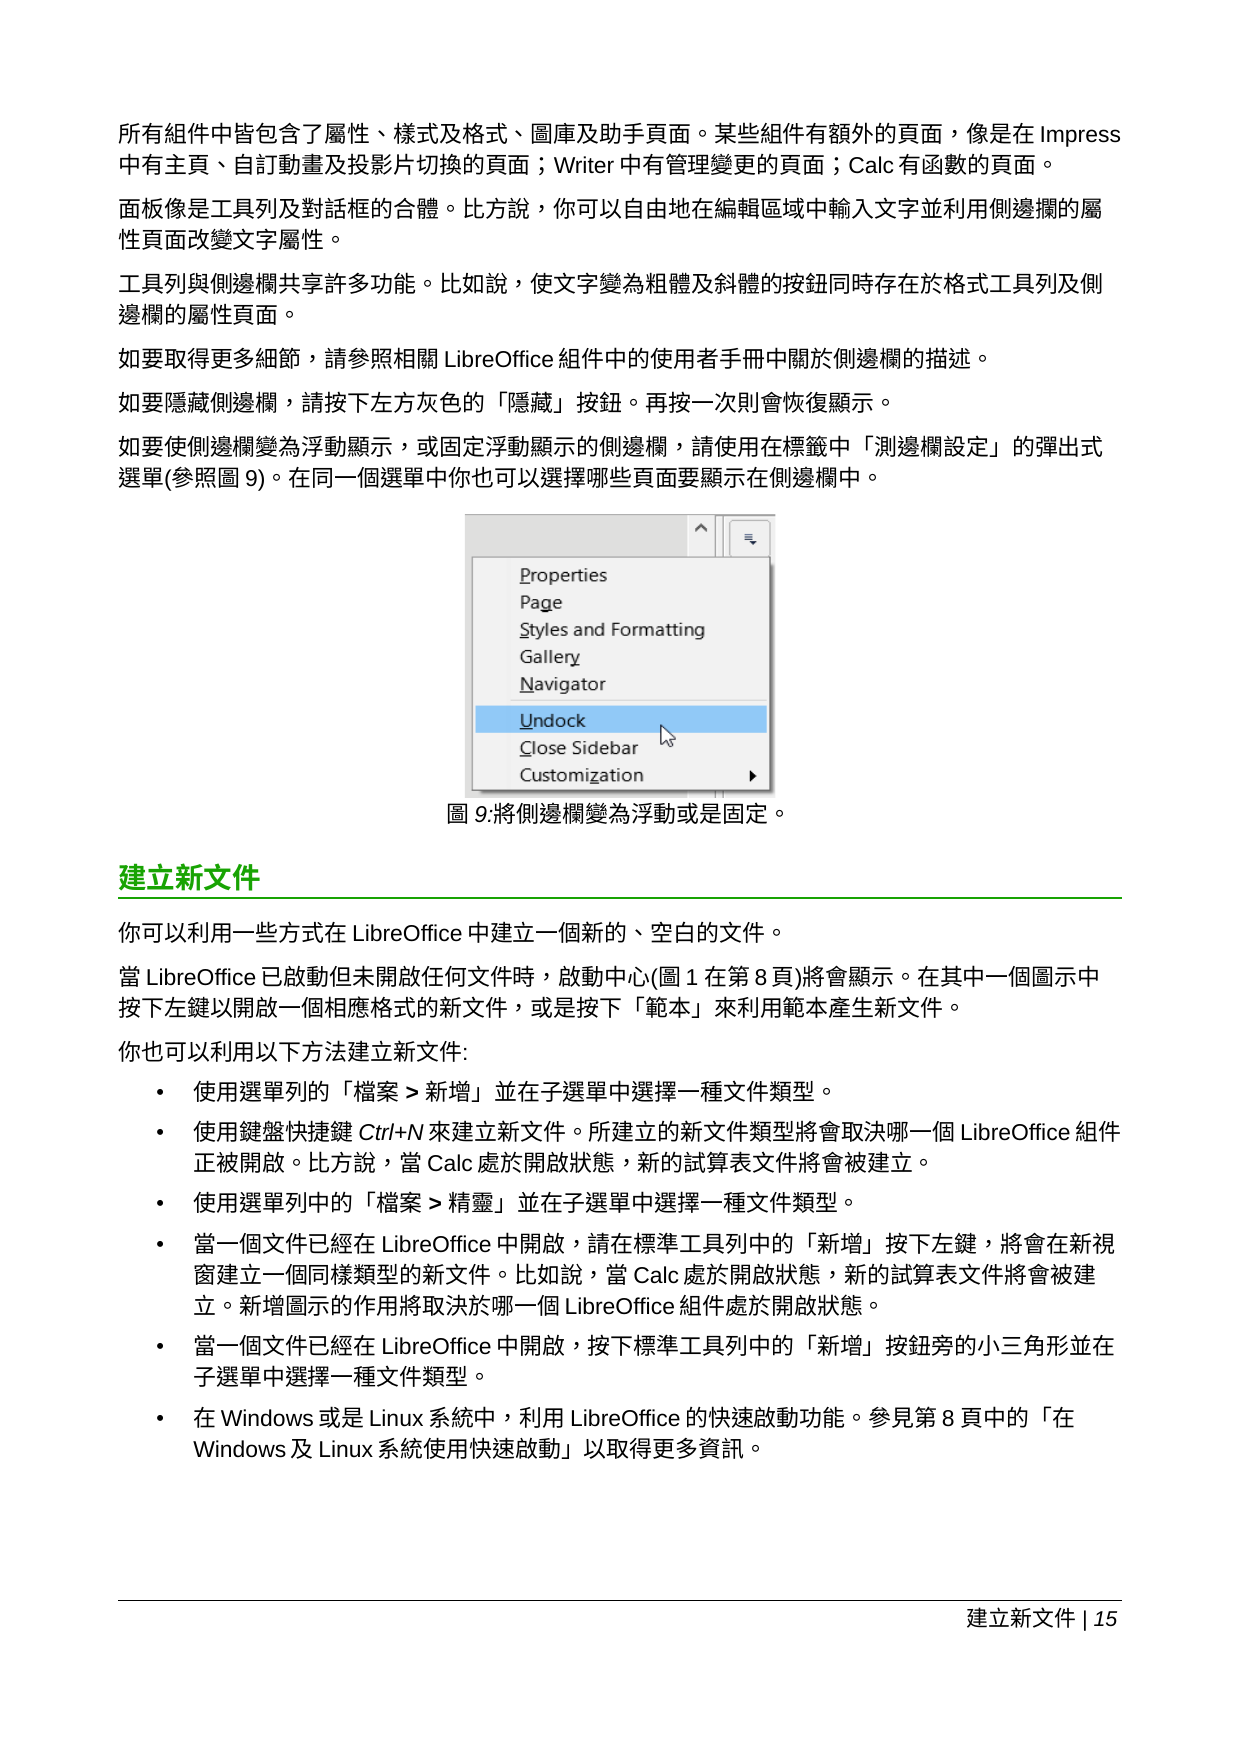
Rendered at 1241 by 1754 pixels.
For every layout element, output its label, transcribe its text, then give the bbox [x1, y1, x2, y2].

text 你可以利用一些方式在LibreOffice中建立一個新的、空白的文件。 [118, 917, 1122, 948]
picture [464, 514, 776, 798]
text 如要隱藏側邊欄，請按下左方灰色的「隱藏」按鈕。再按一次則會恢復顯示。 [118, 387, 1122, 418]
list 使用選單列中的「檔案 > 精靈」並在子選單中選擇一種文件類型。 [156, 1187, 1122, 1219]
text 圖9:將側邊欄變為浮動或是固定。 [283, 798, 957, 829]
list 當一個文件已經在LibreOffice中開啟，按下標準工具列中的「新增」按鈕旁的小三角形並在子選單中選擇一種文件類型。 [156, 1330, 1122, 1393]
list 使用選單列的「檔案 > 新增」並在子選單中選擇一種文件類型。 [156, 1076, 1122, 1107]
text 所有組件中皆包含了屬性、樣式及格式、圖庫及助手頁面。某些組件有額外的頁面，像是在Impress中有主頁、自訂動畫及投影片切換的頁面；Writer中有管理變更的頁面；Calc有函數的頁面。 [118, 118, 1122, 181]
text 你也可以利用以下方法建立新文件: [118, 1036, 1122, 1067]
list 使用鍵盤快捷鍵Ctrl+N來建立新文件。所建立的新文件類型將會取決哪一個LibreOffice組件正被開啟。比方說，當Calc處於開啟狀態，新的試算表文件將會被建立。 [156, 1116, 1122, 1178]
text 當LibreOffice已啟動但未開啟任何文件時，啟動中心(圖1 在第8頁)將會顯示。在其中一個圖示中按下左鍵以開啟一個相應格式的新文件，或是按下「範本」來利用範本產生新文件。 [118, 961, 1122, 1023]
text 如要使側邊欄變為浮動顯示，或固定浮動顯示的側邊欄，請使用在標籤中「測邊欄設定」的彈出式選單(參照圖9)。在同一個選單中你也可以選擇哪些頁面要顯示在側邊欄中。 [118, 431, 1122, 493]
text 如要取得更多細節，請參照相關LibreOffice組件中的使用者手冊中關於側邊欄的描述。 [118, 343, 1122, 374]
text 工具列與側邊欄共享許多功能。比如說，使文字變為粗體及斜體的按鈕同時存在於格式工具列及側邊欄的屬性頁面。 [118, 268, 1122, 331]
list 在Windows或是Linux系統中，利用LibreOffice的快速啟動功能。參見第9 頁中的「在Windows及Linux系統使用快速啟動」以取得更多資訊。 [156, 1401, 1122, 1464]
subtitle 建立新文件 [118, 858, 1122, 897]
list 當一個文件已經在LibreOffice中開啟，請在標準工具列中的「新增」按下左鍵，將會在新視窗建立一個同樣類型的新文件。比如說，當Calc處於開啟狀態，新的試算表文件將會被建立。新增圖示的作用將取決於哪一個LibreOffice組件處於開啟狀態。 [156, 1227, 1122, 1321]
text 面板像是工具列及對話框的合體。比方說，你可以自由地在編輯區域中輸入文字並利用側邊攔的屬性頁面改變文字屬性。 [118, 193, 1122, 256]
